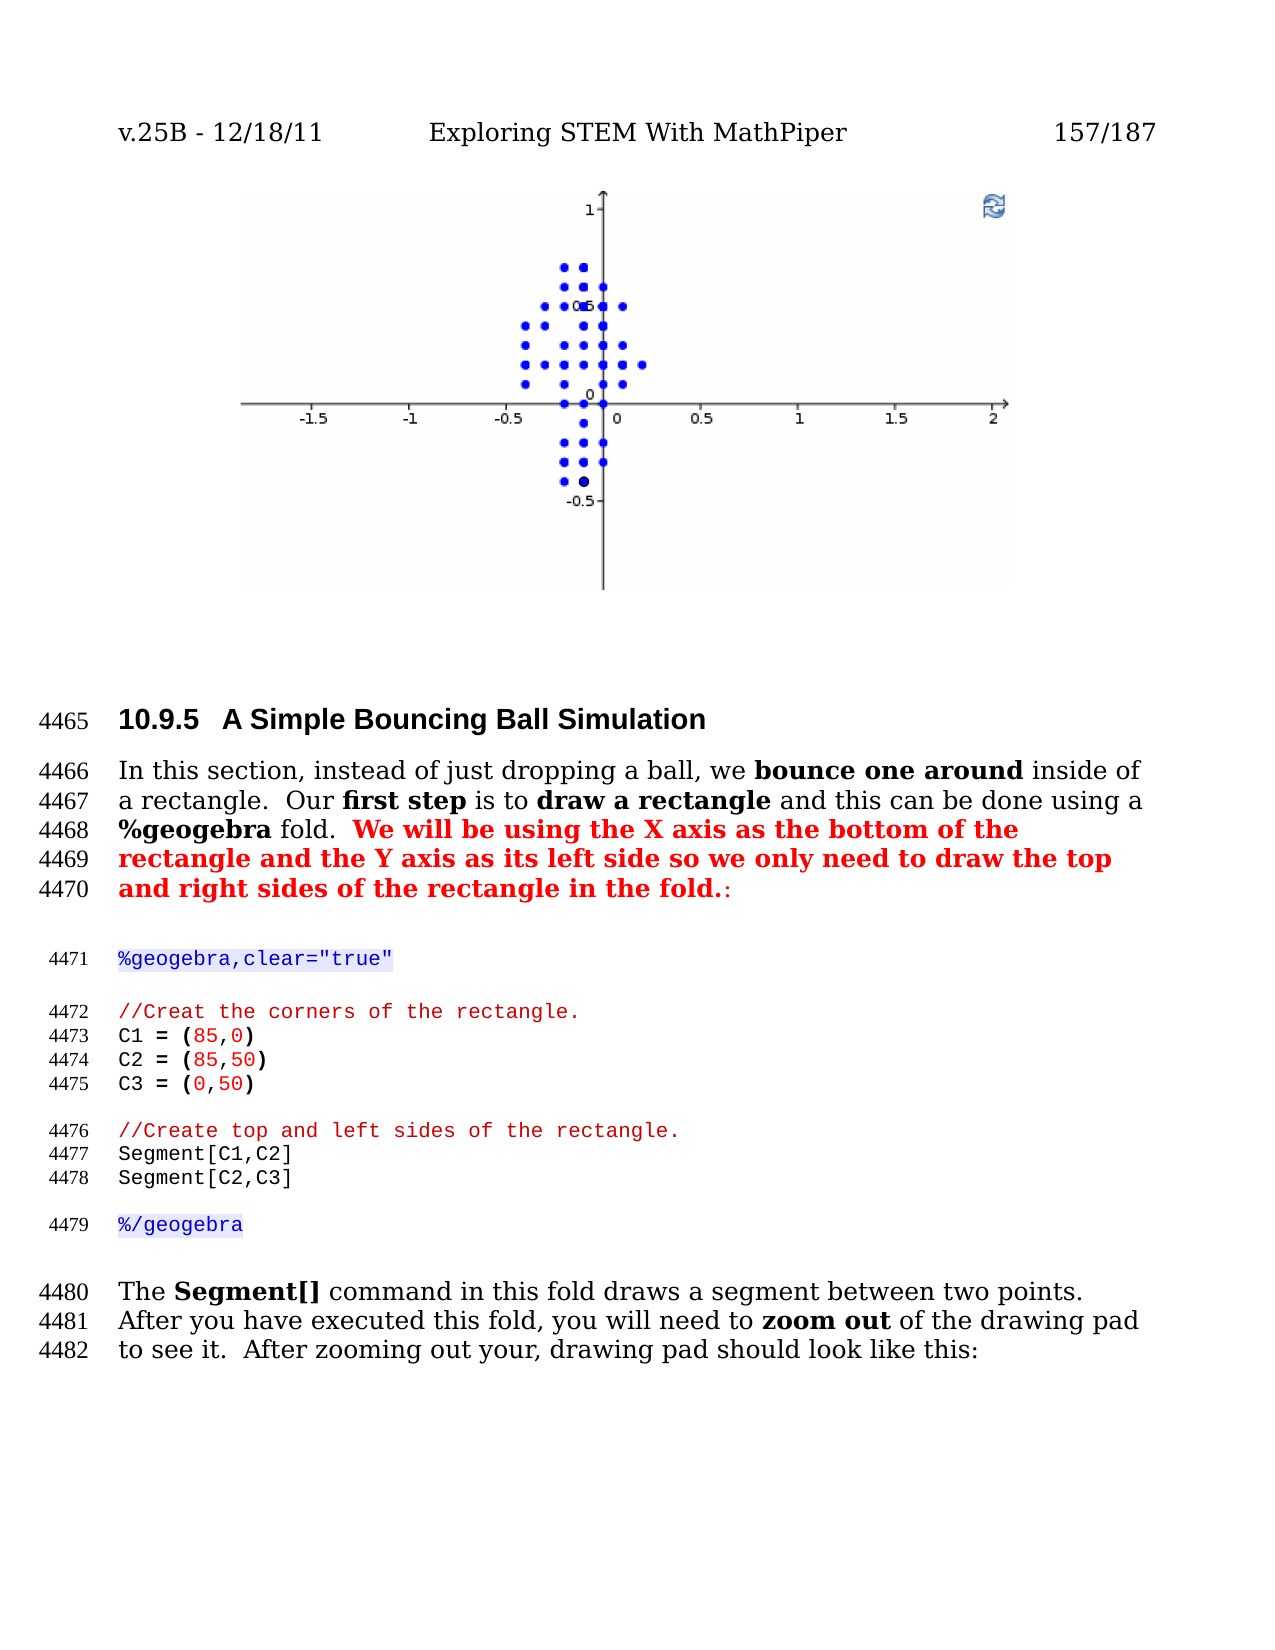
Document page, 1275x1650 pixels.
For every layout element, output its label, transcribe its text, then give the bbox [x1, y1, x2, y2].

text //Create top and left sides of the rectangle. [118, 1120, 1157, 1143]
text C2 = (85,50) [118, 1049, 1157, 1072]
text C3 = (0,50) [118, 1072, 1157, 1096]
text Segment[C2,C3] [118, 1167, 1157, 1191]
text //Creat the corners of the rectangle. [118, 1002, 1157, 1025]
text Segment[C1,C2] [118, 1143, 1157, 1167]
text The Segment[] command in this fold draws a segment between two points. After you have executed this fold, you will need to zoom out of the drawing pad to see it. After zooming out your, drawing pad should look like this: [118, 1276, 1157, 1364]
text %geogebra,clear="true" [118, 948, 1157, 972]
text %/geogebra [118, 1214, 1157, 1238]
text C1 = (85,0) [118, 1025, 1157, 1049]
picture [240, 191, 1009, 590]
text In this section, instead of just dropping a ball, we bounce one around inside of a rectangle. Our first step is to draw a rectangle and this can be done using a %geogebra fold. We will be using the X axis as the bottom of the rectangle and the Y axis as its left side so we only need to draw the top and right sides of the rectangle in the fold.: [118, 756, 1157, 903]
subtitle A Simple Bouncing Ball Simulation [118, 702, 1157, 735]
